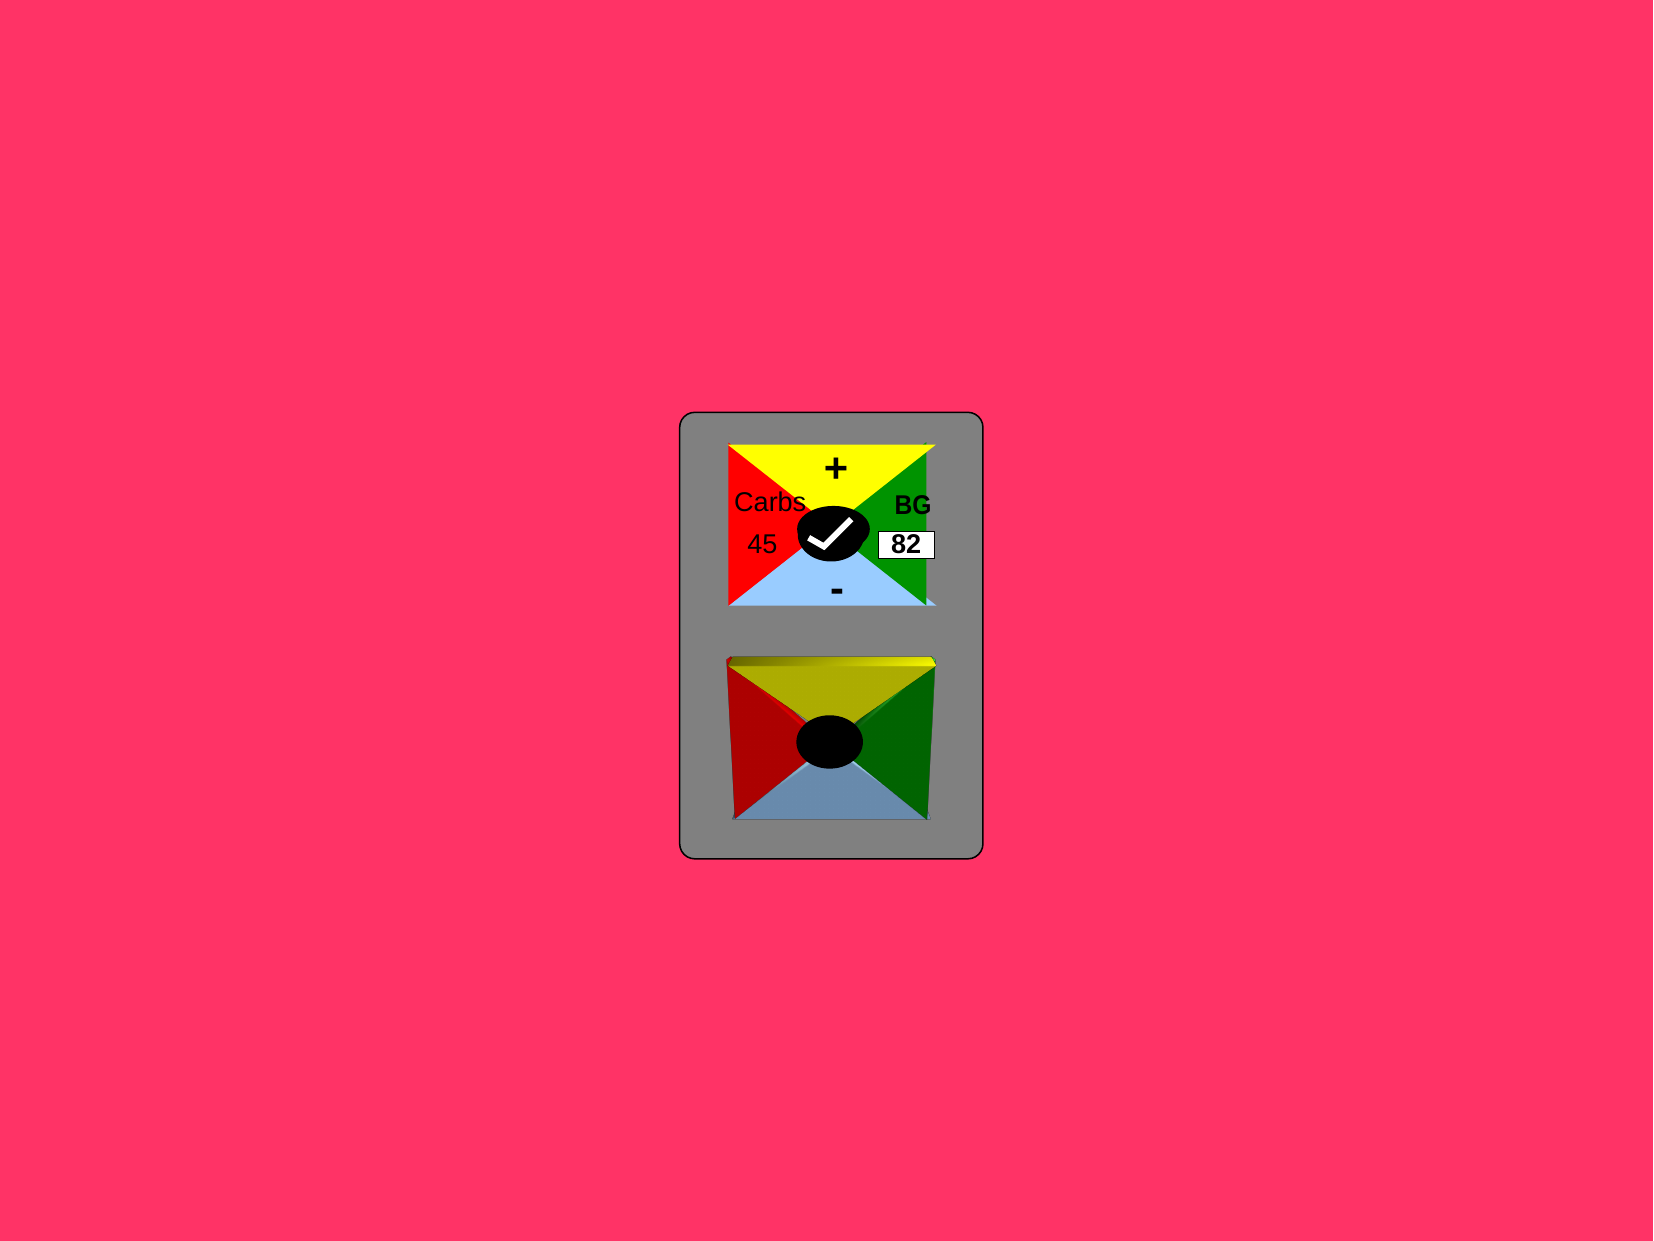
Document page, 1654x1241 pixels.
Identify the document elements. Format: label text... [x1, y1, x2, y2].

text_box 82 [878, 531, 935, 559]
text_box BG [874, 477, 952, 527]
text_box + [770, 435, 903, 497]
text_box [679, 412, 983, 859]
text_box - [777, 555, 898, 589]
text_box Carbs [705, 474, 835, 511]
text_box 45 [732, 522, 793, 568]
